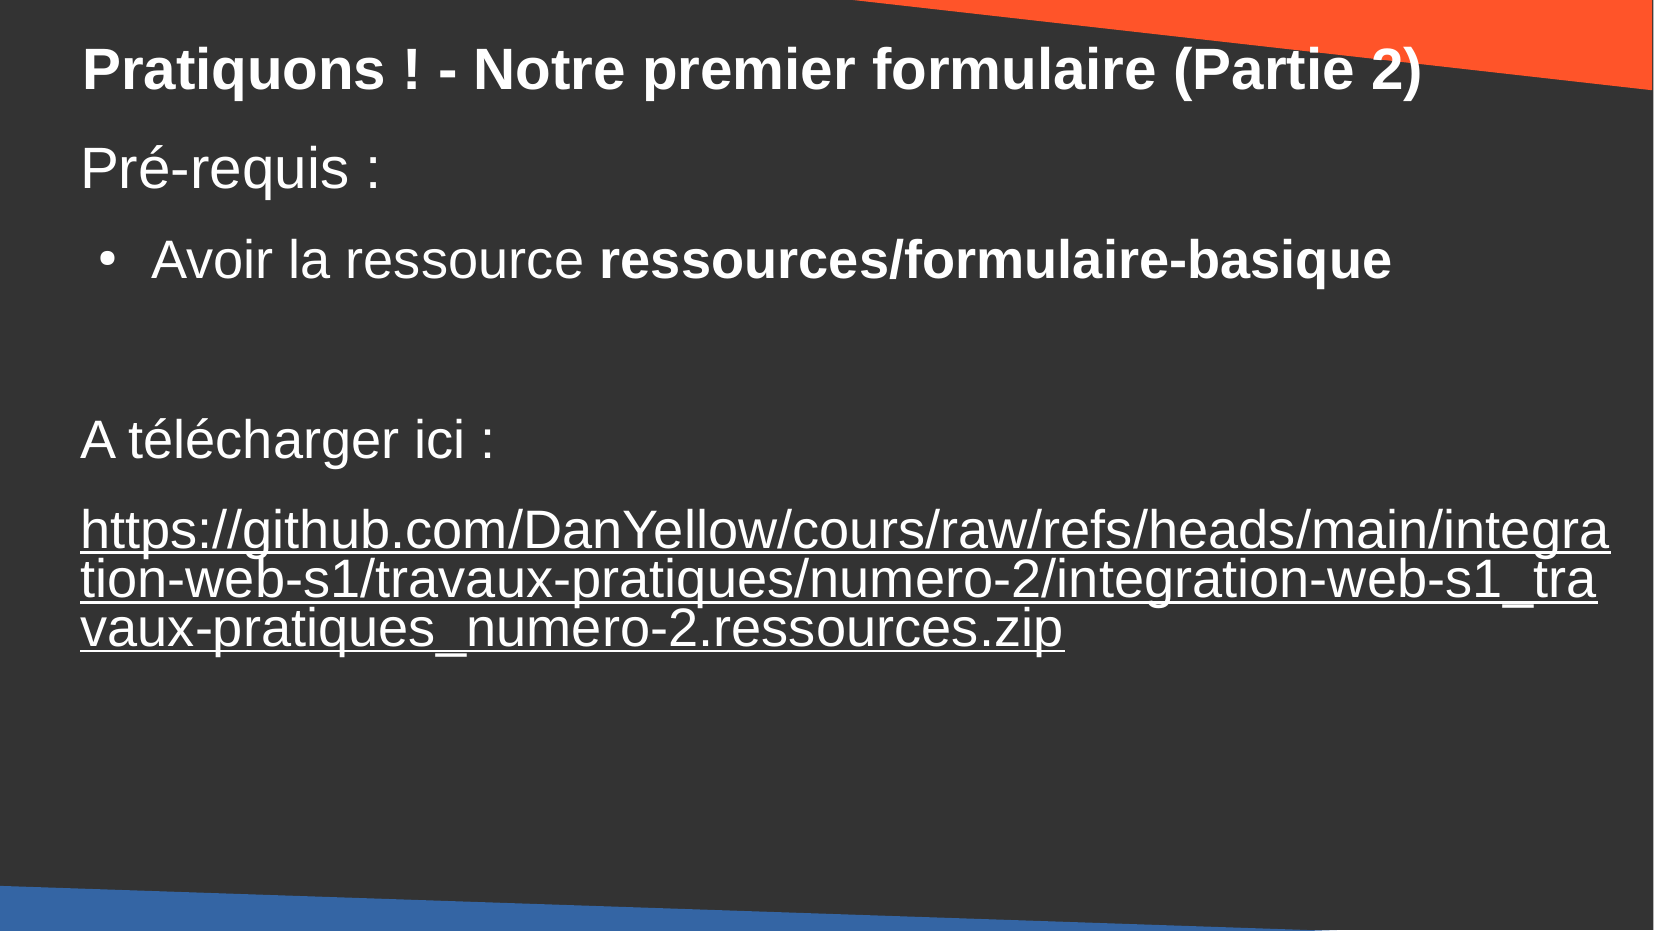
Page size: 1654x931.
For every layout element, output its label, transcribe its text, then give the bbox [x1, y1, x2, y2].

list Pré-requis : Avoir la ressource ressources/formulaire-basique A télécharger ici : https://github.com/DanYellow/cours/raw/refs/heads/main/integration-web-s1/travaux-pratiques/numero-2/integration-web-s1_travaux-pratiques_numero-2.ressources.zip [80, 135, 1620, 721]
text_box [0, 885, 1337, 931]
title Pratiquons ! - Notre premier formulaire (Partie 2) [82, 37, 1571, 114]
text_box [852, 0, 1653, 91]
